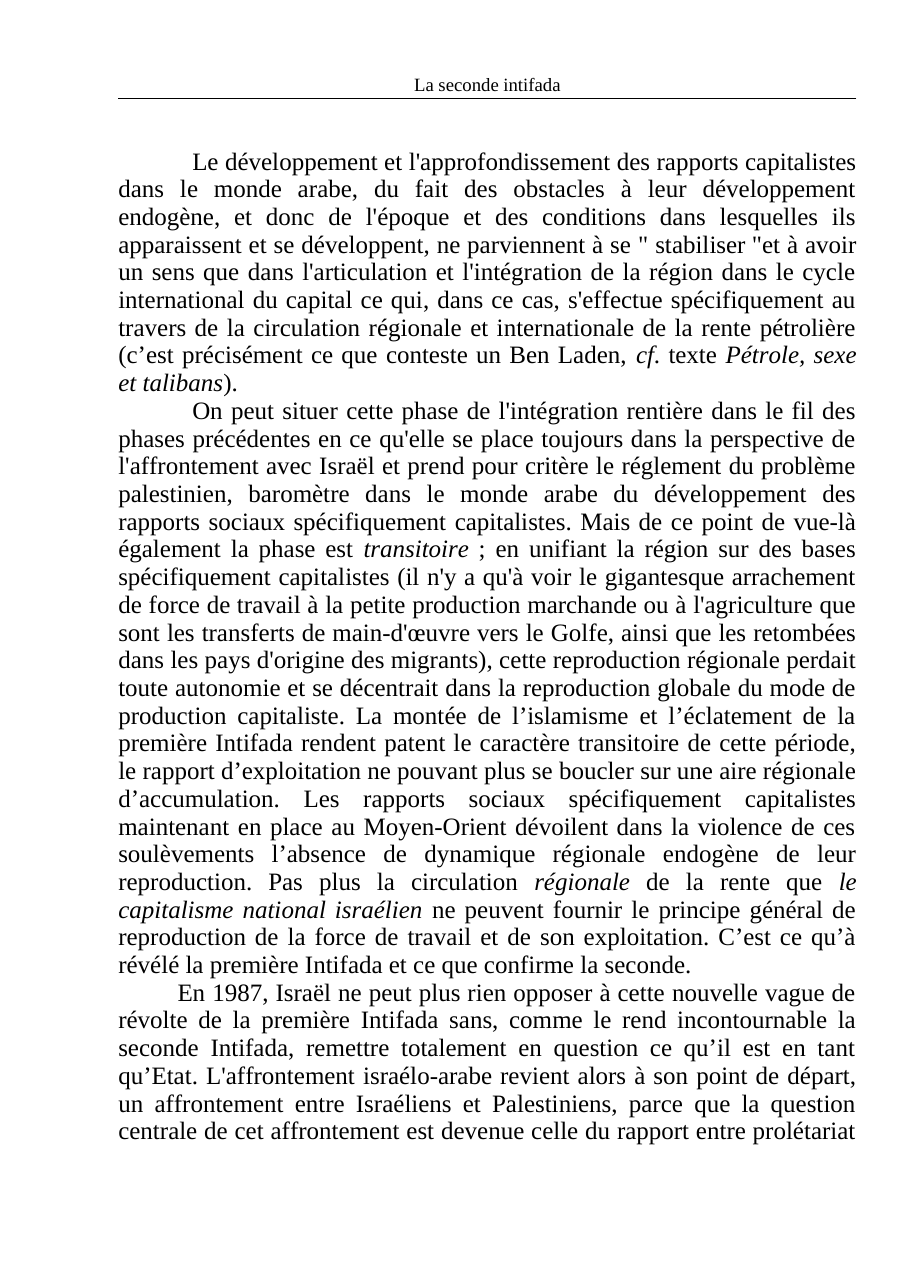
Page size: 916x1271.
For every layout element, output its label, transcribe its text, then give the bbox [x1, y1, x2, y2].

text En 1987, Israël ne peut plus rien opposer à cette nouvelle vague de révolte de la première Intifada sans, comme le rend incontournable la seconde Intifada, remettre totalement en question ce qu’il est en tant qu’Etat. L'affrontement israélo-arabe revient alors à son point de départ, un affrontement entre Israéliens et Palestiniens, parce que la question centrale de cet affrontement est devenue celle du rapport entre prolétariat [118, 979, 856, 1145]
text Le développement et l'approfondissement des rapports capitalistes dans le monde arabe, du fait des obstacles à leur développement endogène, et donc de l'époque et des conditions dans lesquelles ils apparaissent et se développent, ne parviennent à se " stabiliser "et à avoir un sens que dans l'articulation et l'intégration de la région dans le cycle international du capital ce qui, dans ce cas, s'effectue spécifiquement au travers de la circulation régionale et internationale de la rente pétrolière (c’est précisément ce que conteste un Ben Laden, cf. texte Pétrole, sexe et talibans). [118, 148, 856, 397]
text On peut situer cette phase de l'intégration rentière dans le fil des phases précédentes en ce qu'elle se place toujours dans la perspective de l'affrontement avec Israël et prend pour critère le réglement du problème palestinien, baromètre dans le monde arabe du développement des rapports sociaux spécifiquement capitalistes. Mais de ce point de vue-là également la phase est transitoire ; en unifiant la région sur des bases spécifiquement capitalistes (il n'y a qu'à voir le gigantesque arrachement de force de travail à la petite production marchande ou à l'agriculture que sont les transferts de main-d'œuvre vers le Golfe, ainsi que les retombées dans les pays d'origine des migrants), cette reproduction régionale perdait toute autonomie et se décentrait dans la reproduction globale du mode de production capitaliste. La montée de l’islamisme et l’éclatement de la première Intifada rendent patent le caractère transitoire de cette période, le rapport d’exploitation ne pouvant plus se boucler sur une aire régionale d’accumulation. Les rapports sociaux spécifiquement capitalistes maintenant en place au Moyen-Orient dévoilent dans la violence de ces soulèvements l’absence de dynamique régionale endogène de leur reproduction. Pas plus la circulation régionale de la rente que le capitalisme national israélien ne peuvent fournir le principe général de reproduction de la force de travail et de son exploitation. C’est ce qu’à révélé la première Intifada et ce que confirme la seconde. [118, 397, 856, 979]
